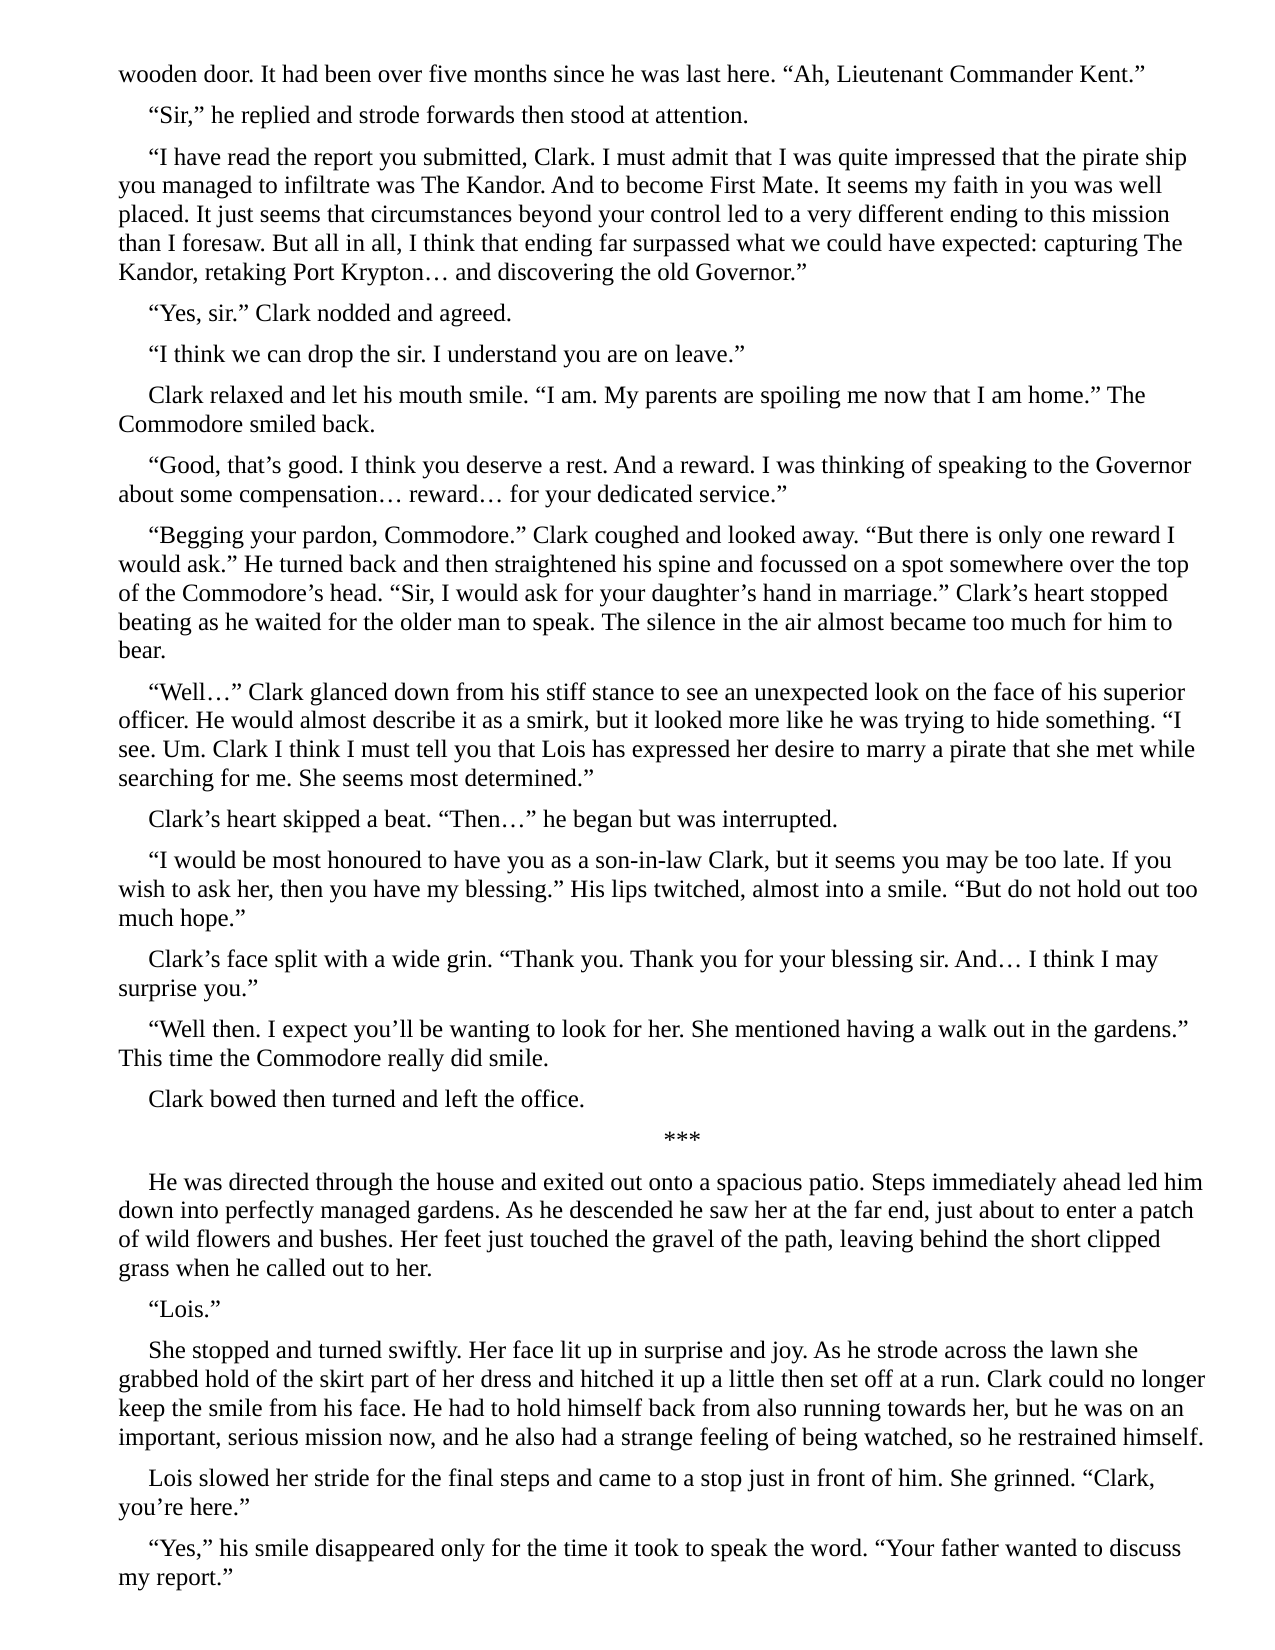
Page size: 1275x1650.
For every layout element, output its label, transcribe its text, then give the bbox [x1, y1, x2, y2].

text “Well…” Clark glanced down from his stiff stance to see an unexpected look on the face of his superior officer. He would almost describe it as a smirk, but it looked more like he was trying to hide something. “I see. Um. Clark I think I must tell you that Lois has expressed her desire to marry a pirate that she met while searching for me. She seems most determined.” [118, 677, 1216, 792]
text *** [118, 1125, 1216, 1154]
text “Well then. I expect you’ll be wanting to look for her. She mentioned having a walk out in the gardens.” This time the Commodore really did smile. [118, 1014, 1216, 1072]
text “I think we can drop the sir. I understand you are on leave.” [118, 339, 1216, 368]
text “Sir,” he replied and strode forwards then stood at attention. [118, 100, 1216, 129]
text “Lois.” [118, 1294, 1216, 1323]
text “Yes,” his smile disappeared only for the time it took to speak the word. “Your father wanted to discuss my report.” [118, 1533, 1216, 1590]
text She stopped and turned swiftly. Her face lit up in surprise and joy. As he strode across the lawn she grabbed hold of the skirt part of her dress and hitched it up a little then set off at a run. Clark could no longer keep the smile from his face. He had to hold himself back from also running towards her, but he was on an important, serious mission now, and he also had a strange feeling of being watched, so he restrained himself. [118, 1335, 1216, 1450]
text “I have read the report you submitted, Clark. I must admit that I was quite impressed that the pirate ship you managed to infiltrate was The Kandor. And to become First Mate. It seems my faith in you was well placed. It just seems that circumstances beyond your control led to a very different ending to this mission than I foresaw. But all in all, I think that ending far surpassed what we could have expected: capturing The Kandor, retaking Port Krypton… and discovering the old Governor.” [118, 142, 1216, 285]
text “Yes, sir.” Clark nodded and agreed. [118, 298, 1216, 327]
text He was directed through the house and exited out onto a spacious patio. Steps immediately ahead led him down into perfectly managed gardens. As he descended he saw her at the far end, just about to enter a patch of wild flowers and bushes. Her feet just touched the gravel of the path, leaving behind the short clipped grass when he called out to her. [118, 1167, 1216, 1282]
text Lois slowed her stride for the final steps and came to a stop just in front of him. She grinned. “Clark, you’re here.” [118, 1463, 1216, 1520]
text “Good, that’s good. I think you deserve a rest. And a reward. I was thinking of speaking to the Governor about some compensation… reward… for your dedicated service.” [118, 450, 1216, 508]
text Clark’s heart skipped a beat. “Then…” he began but was interrupted. [118, 804, 1216, 833]
text Clark relaxed and let his mouth smile. “I am. My parents are spoiling me now that I am home.” The Commodore smiled back. [118, 380, 1216, 438]
text “I would be most honoured to have you as a son-in-law Clark, but it seems you may be too late. If you wish to ask her, then you have my blessing.” His lips twitched, almost into a smile. “But do not hold out too much hope.” [118, 845, 1216, 932]
text wooden door. It had been over five months since he was last here. “Ah, Lieutenant Commander Kent.” [118, 59, 1216, 88]
text Clark bowed then turned and left the office. [118, 1084, 1216, 1113]
text Clark’s face split with a wide grin. “Thank you. Thank you for your blessing sir. And… I think I may surprise you.” [118, 944, 1216, 1002]
text “Begging your pardon, Commodore.” Clark coughed and looked away. “But there is only one reward I would ask.” He turned back and then straightened his spine and focussed on a spot somewhere over the top of the Commodore’s head. “Sir, I would ask for your daughter’s hand in marriage.” Clark’s heart stopped beating as he waited for the older man to speak. The silence in the air almost became too much for him to bear. [118, 520, 1216, 664]
